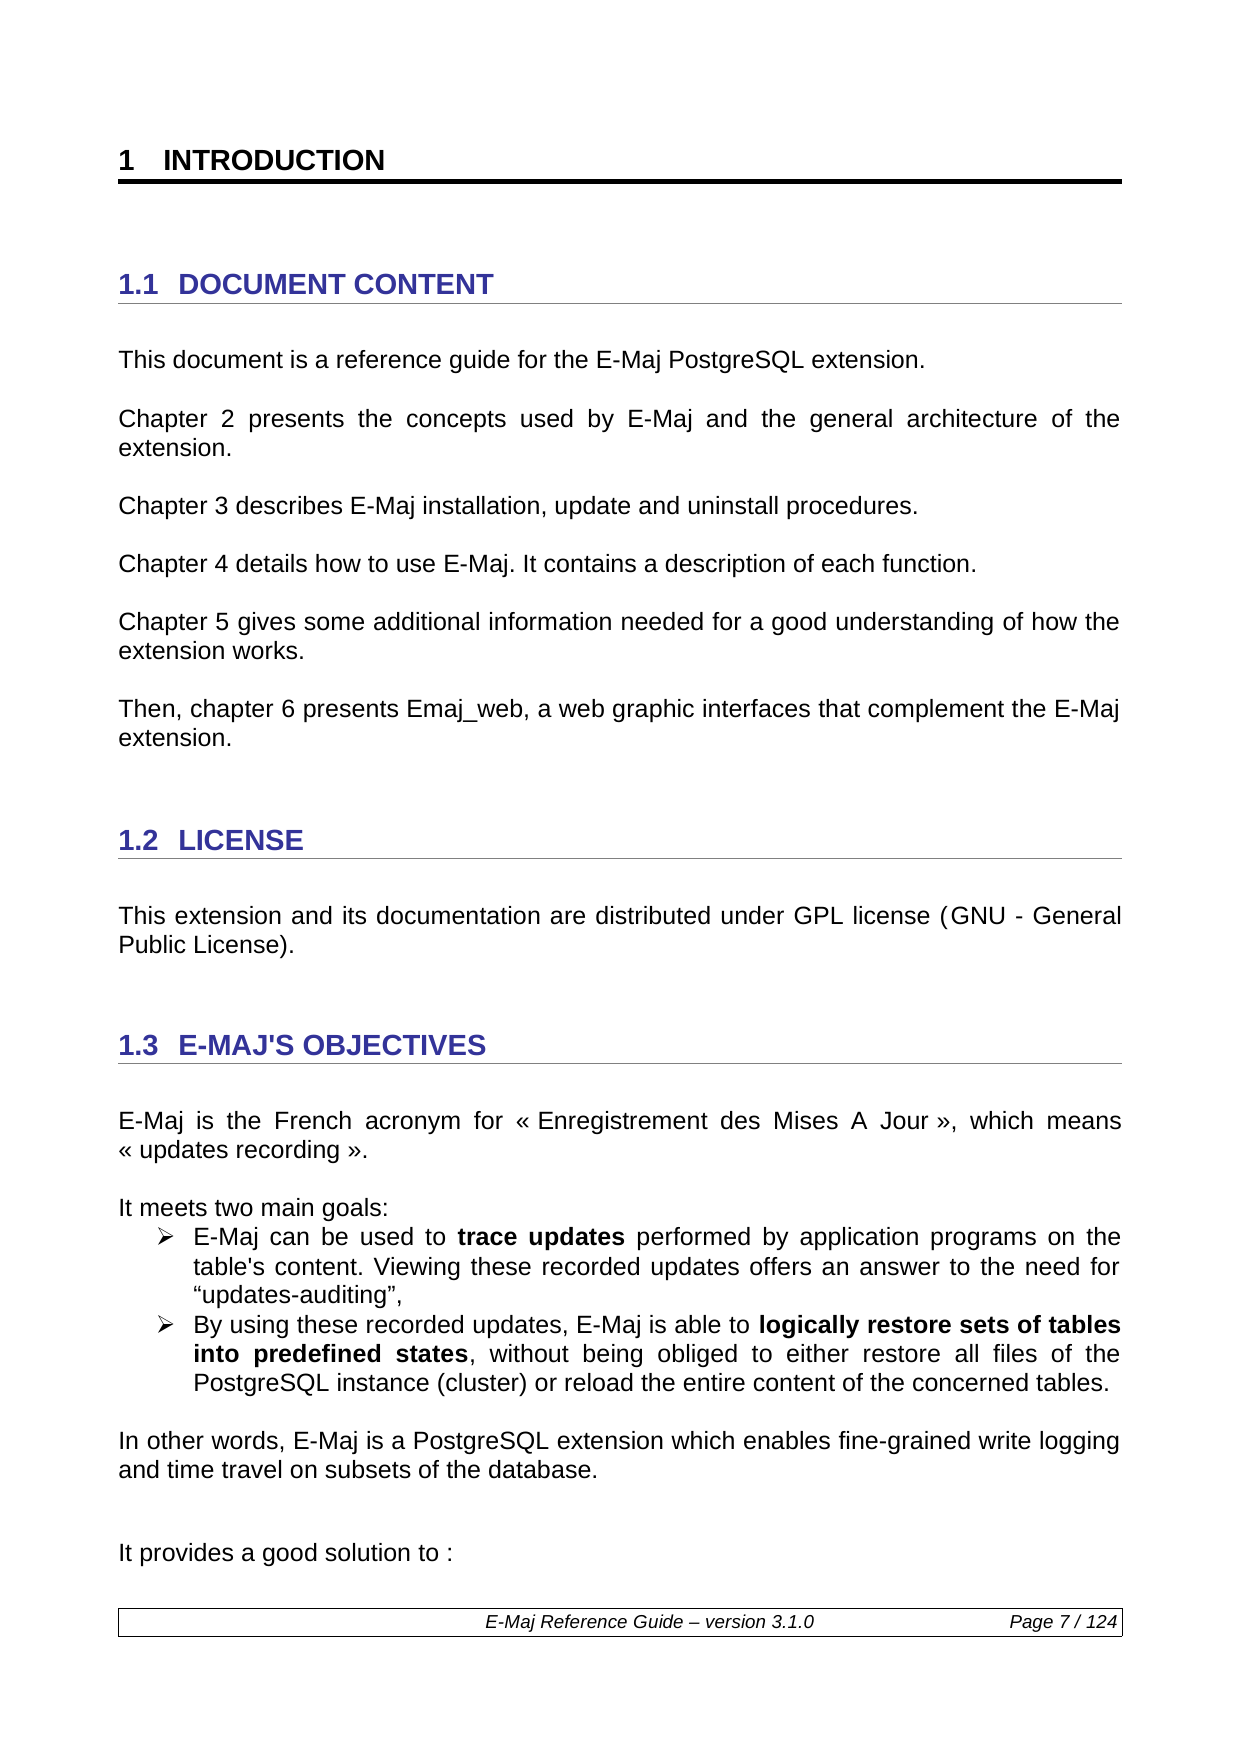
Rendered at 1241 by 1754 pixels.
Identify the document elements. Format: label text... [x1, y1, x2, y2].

subtitle Document content [118, 267, 1122, 303]
subtitle E-Maj's objectives [118, 1028, 1122, 1063]
text This extension and its documentation are distributed under GPL license (GNU - General Public License). [118, 901, 1122, 959]
text Chapter 3 describes E-Maj installation, update and uninstall procedures. [118, 491, 1122, 520]
text Chapter 2 presents the concepts used by E-Maj and the general architecture of the extension. [118, 403, 1122, 462]
subtitle Introduction [118, 143, 1122, 179]
list E-Maj can be used to trace updates performed by application programs on the table's content. Viewing these recorded updates offers an answer to the need for “updates-auditing”, [156, 1222, 1122, 1309]
list By using these recorded updates, E-Maj is able to logically restore sets of tables into predefined states, without being obliged to either restore all files of the PostgreSQL instance (cluster) or reload the entire content of the concerned tables. [156, 1309, 1122, 1397]
text Chapter 4 details how to use E-Maj. It contains a description of each function. [118, 549, 1122, 578]
subtitle License [118, 823, 1122, 858]
text E-Maj is the French acronym for « Enregistrement des Mises A Jour », which means « updates recording ». [118, 1106, 1122, 1164]
text In other words, E-Maj is a PostgreSQL extension which enables fine-grained write logging and time travel on subsets of the database. [118, 1426, 1122, 1484]
text It meets two main goals: [118, 1193, 1122, 1222]
text Then, chapter 6 presents Emaj_web, a web graphic interfaces that complement the E-Maj extension. [118, 694, 1122, 752]
text Chapter 5 gives some additional information needed for a good understanding of how the extension works. [118, 607, 1122, 665]
text It provides a good solution to : [118, 1538, 1122, 1567]
text This document is a reference guide for the E-Maj PostgreSQL extension. [118, 345, 1122, 374]
